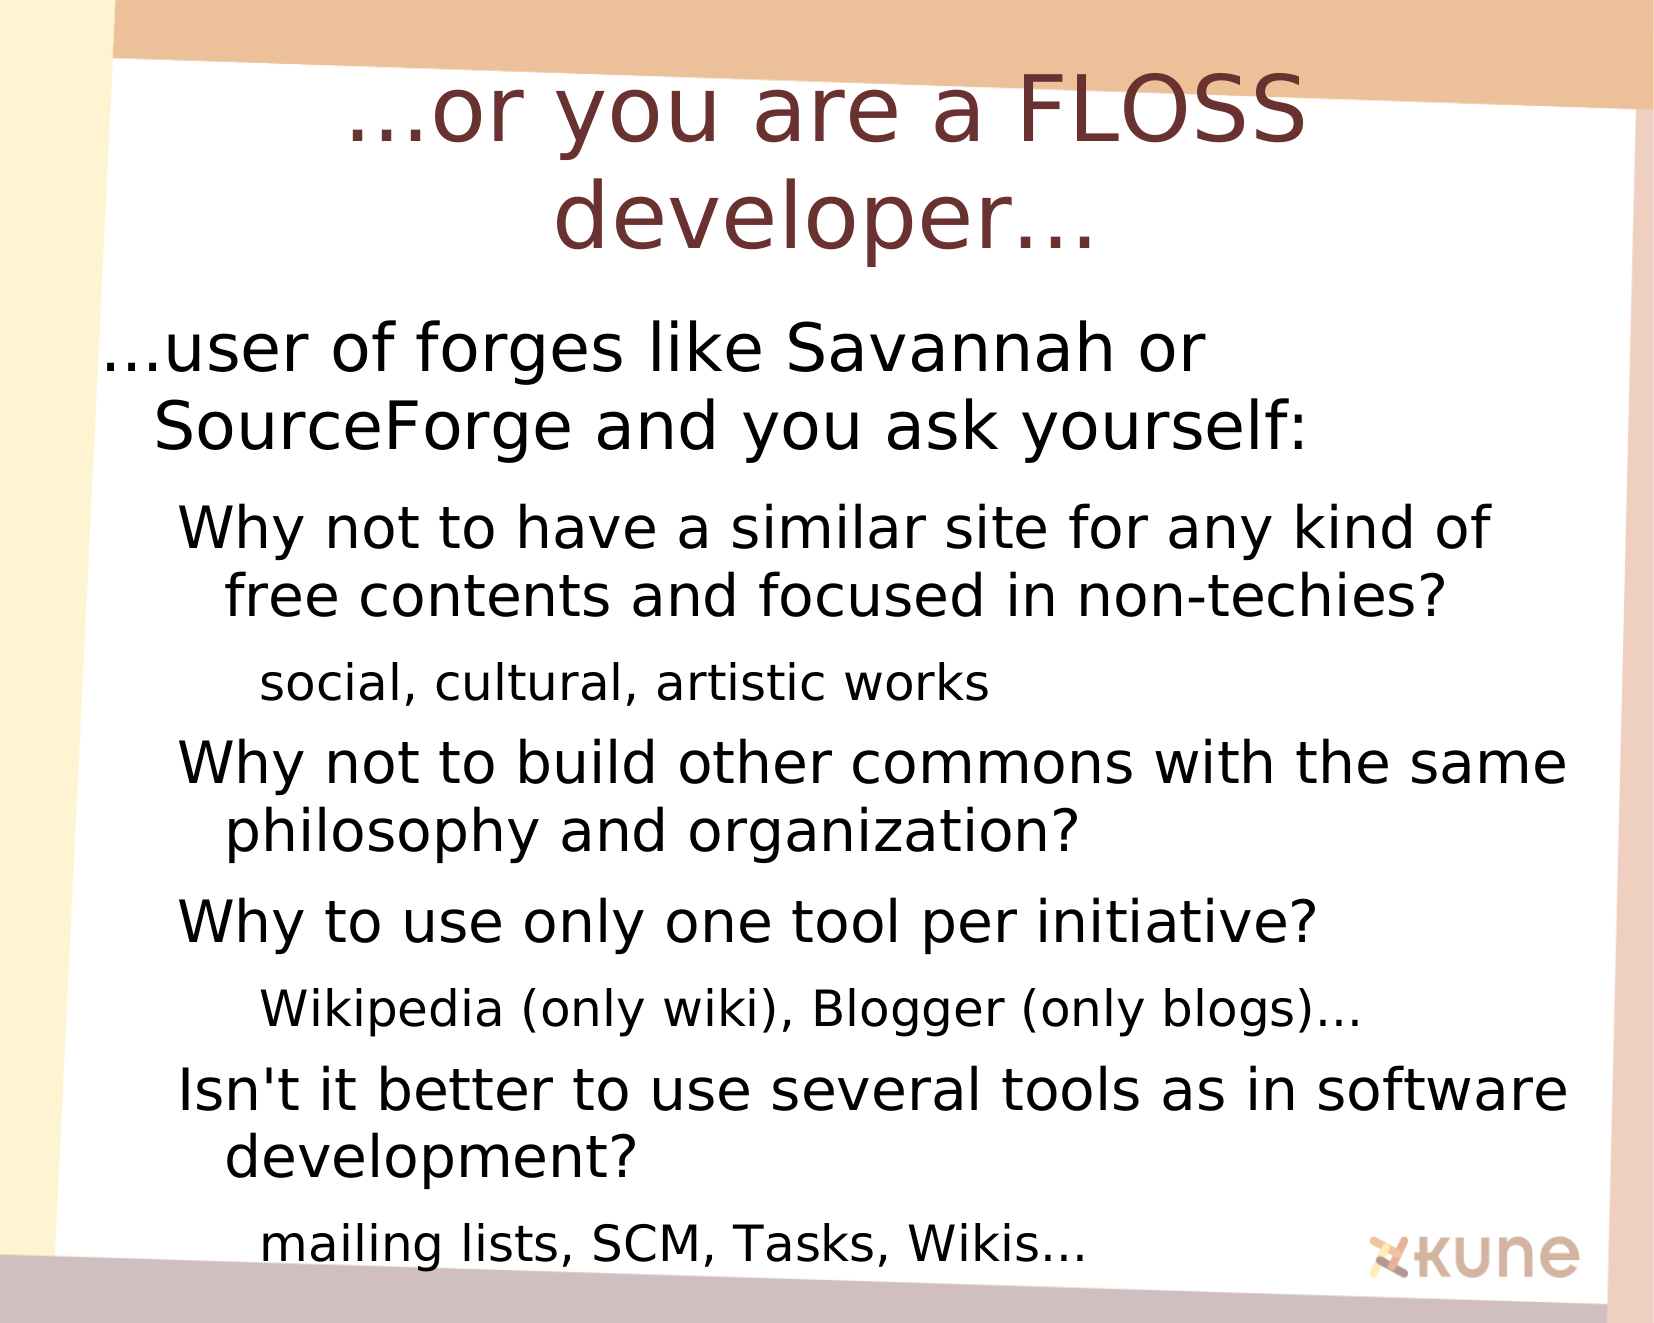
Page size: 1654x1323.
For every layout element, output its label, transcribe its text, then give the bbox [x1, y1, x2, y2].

title ...or you are a FLOSS developer... [82, 56, 1571, 271]
list ...user of forges like Savannah or SourceForge and you ask yourself: Why not to have a similar site for any kind of free contents and focused in non-techies? social, cultural, artistic works Why not to build other commons with the same philosophy and organization? Why to use only one tool per initiative? Wikipedia (only wiki), Blogger (only blogs)... Isn't it better to use several tools as in software development? mailing lists, SCM, Tasks, Wikis... [82, 309, 1571, 1274]
picture [0, 0, 1654, 1323]
